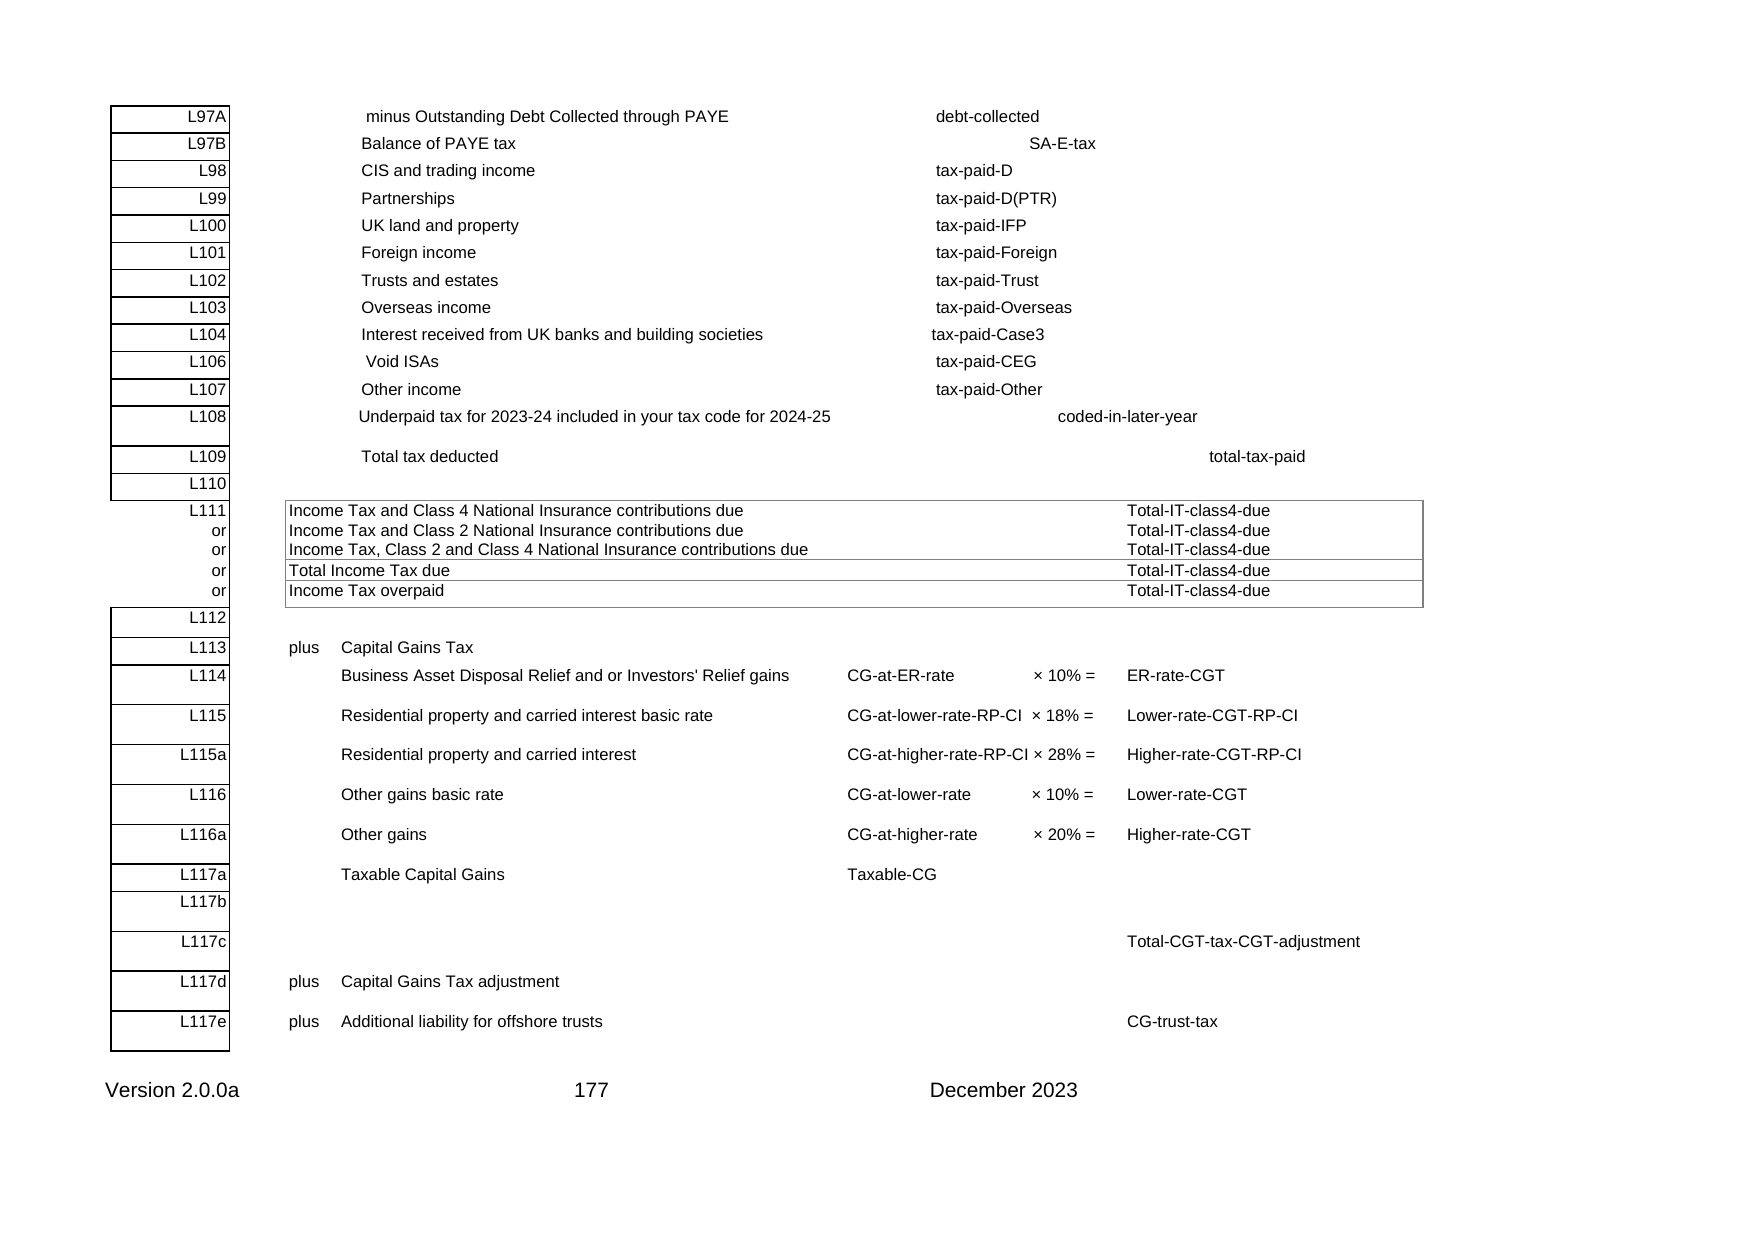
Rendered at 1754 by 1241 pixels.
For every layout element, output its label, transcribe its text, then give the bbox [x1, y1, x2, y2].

table_cell [1423, 970, 1509, 1010]
table_cell [1509, 214, 1540, 241]
table_cell [1540, 824, 1754, 863]
table_cell [933, 931, 1124, 970]
table_cell [105, 378, 110, 405]
table_cell [230, 891, 286, 931]
table_cell [1509, 784, 1540, 823]
table_cell [1540, 351, 1754, 378]
table_cell [338, 608, 436, 637]
table_cell [844, 269, 933, 296]
table_cell plus [286, 970, 338, 1010]
table_cell CG-at-lower-rate-RP-CI × 18% = [844, 704, 1124, 744]
table_cell [105, 105, 110, 132]
table_cell L99 [112, 188, 229, 214]
table_cell [105, 559, 111, 579]
table_cell [1540, 607, 1754, 637]
table_cell L108 [112, 407, 229, 445]
table_cell tax-paid-Overseas [933, 296, 1206, 323]
table_cell [1206, 296, 1423, 323]
table_cell [230, 405, 286, 445]
table_cell [1540, 704, 1754, 744]
table_cell [1206, 637, 1423, 664]
table_cell [844, 891, 933, 931]
table_cell tax-paid-D(PTR) [933, 187, 1206, 214]
table_cell [844, 931, 933, 970]
table_cell [1540, 664, 1754, 704]
table_cell CG-trust-tax [1124, 1010, 1423, 1050]
table_cell [338, 931, 844, 970]
table_cell [1206, 378, 1423, 405]
table_cell [286, 214, 358, 241]
table_cell Underpaid tax for 2023-24 included in your tax code for 2024-25 coded-in-later-year [286, 405, 1423, 445]
table_cell [933, 445, 1124, 472]
table_cell [933, 132, 1026, 159]
table_cell [230, 744, 286, 783]
table_cell [338, 473, 384, 500]
table_cell [1509, 445, 1540, 472]
table_cell [286, 323, 358, 351]
table_cell Interest received from UK banks and building societies [358, 323, 928, 351]
table_cell [1540, 500, 1754, 559]
table_cell Capital Gains Tax adjustment [338, 970, 844, 1010]
table_cell Higher-rate-CGT-RP-CI [1124, 744, 1423, 783]
table_cell [1509, 863, 1540, 891]
table_cell [286, 378, 358, 405]
table_cell [105, 744, 110, 783]
table_cell Balance of PAYE tax [358, 132, 844, 159]
table_cell [230, 970, 286, 1010]
table_cell CG-at-higher-rate-RP-CI × 28% = [844, 744, 1124, 783]
table_cell [230, 1010, 286, 1050]
table_cell [286, 784, 338, 823]
table_cell plus [286, 1010, 338, 1050]
table_cell [1423, 1010, 1509, 1050]
table_cell [1540, 559, 1754, 579]
table_cell [230, 559, 285, 579]
table_cell [1423, 269, 1509, 296]
table_cell [286, 132, 358, 159]
table_cell [105, 445, 110, 472]
table_cell [573, 378, 844, 405]
table_cell [1509, 891, 1540, 931]
table_cell [1540, 891, 1754, 931]
table_cell [1540, 744, 1754, 783]
table_cell [1509, 296, 1540, 323]
table_cell Other gains basic rate [338, 784, 844, 823]
table_cell [1423, 744, 1509, 783]
table_cell tax-paid-Other [933, 378, 1206, 405]
table_cell [286, 664, 338, 704]
table_cell [1423, 445, 1509, 472]
table_cell [844, 160, 933, 187]
table_cell [573, 351, 844, 378]
table_cell L98 [112, 161, 229, 187]
table_cell [286, 704, 338, 744]
table_cell [1423, 637, 1509, 664]
table_cell [230, 160, 286, 187]
table_cell Void ISAs [363, 351, 572, 378]
table_cell [105, 664, 110, 704]
table_cell [844, 445, 933, 472]
table_cell [573, 560, 844, 579]
table_cell Business Asset Disposal Relief and or Investors' Relief gains [338, 664, 844, 704]
table_cell [230, 580, 285, 607]
table_cell [1540, 580, 1754, 607]
table_cell L110 [112, 474, 229, 500]
table_cell tax-paid-CEG [933, 351, 1206, 378]
table_cell [844, 581, 933, 607]
table_cell [1124, 891, 1206, 931]
table_cell [1509, 132, 1540, 159]
table_cell [1423, 187, 1509, 214]
table_cell [230, 500, 285, 559]
table_cell L109 [112, 447, 229, 472]
table_cell [844, 351, 933, 378]
table_cell Taxable-CG [844, 863, 1124, 891]
table_cell L97B [112, 134, 229, 159]
table_cell plus [286, 637, 338, 664]
table_cell [1423, 607, 1509, 637]
table_cell [1540, 473, 1754, 500]
table_cell [230, 241, 286, 269]
table_cell [1509, 160, 1540, 187]
table_cell [1124, 637, 1206, 664]
table_cell [230, 445, 286, 472]
table_cell [286, 863, 338, 891]
table_cell [1540, 241, 1754, 269]
table_cell SA-E-tax [1026, 132, 1206, 159]
table_cell [338, 891, 844, 931]
table_cell [933, 608, 1124, 637]
table_cell L106 [112, 352, 229, 378]
table_cell [230, 187, 286, 214]
table_cell [105, 824, 110, 863]
table_cell [1540, 105, 1754, 132]
table_cell CG-at-ER-rate × 10% = [844, 664, 1124, 704]
table_cell [1423, 132, 1509, 159]
table_cell [105, 132, 110, 159]
table_cell [933, 970, 1124, 1010]
table_cell [1124, 445, 1206, 472]
table_cell [1509, 704, 1540, 744]
table_cell debt-collected [933, 105, 1206, 132]
table_cell Total Income Tax due [286, 560, 572, 579]
table_cell tax-paid-IFP [933, 214, 1206, 241]
table_cell [1423, 351, 1509, 378]
table_cell Trusts and estates [358, 269, 572, 296]
table_cell [1540, 378, 1754, 405]
table_cell L100 [112, 216, 229, 241]
table_cell [105, 187, 110, 214]
table_cell [230, 269, 286, 296]
table_cell [1206, 351, 1423, 378]
table_cell [844, 473, 933, 500]
table_cell or [111, 580, 229, 607]
table_cell [844, 1010, 933, 1050]
table_cell [230, 607, 286, 637]
table_cell [933, 560, 1124, 579]
table_cell [573, 637, 844, 664]
table_cell [105, 473, 110, 500]
table_cell tax-paid-D [933, 160, 1206, 187]
table_cell [105, 500, 111, 559]
table_cell [1423, 891, 1509, 931]
table_cell L97A [112, 107, 229, 132]
table_cell [573, 187, 844, 214]
table_cell [1509, 241, 1540, 269]
table_cell [1423, 704, 1509, 744]
table_cell [1206, 891, 1423, 931]
table_cell [105, 214, 110, 241]
table_cell [1124, 608, 1206, 637]
table_cell [105, 405, 110, 445]
table_cell L102 [112, 270, 229, 296]
table_cell [1424, 580, 1509, 607]
table_cell [844, 187, 933, 214]
table_cell Residential property and carried interest [338, 744, 844, 783]
table_cell Total-CGT-tax-CGT-adjustment [1124, 931, 1423, 1010]
table_cell [1509, 187, 1540, 214]
table_cell [436, 608, 572, 637]
table_cell [1540, 637, 1754, 664]
table_cell [230, 323, 286, 351]
table_cell [1509, 970, 1540, 1010]
table_cell [230, 132, 286, 159]
table_cell [844, 637, 933, 664]
table_cell [1509, 323, 1540, 351]
table_cell CG-at-lower-rate × 10% = [844, 784, 1124, 823]
table_cell [844, 970, 933, 1010]
table_cell [1509, 744, 1540, 783]
table_cell [230, 351, 286, 378]
table_cell [1213, 863, 1423, 891]
table_cell [1206, 160, 1423, 187]
table_cell [1540, 784, 1754, 823]
table_cell [1509, 405, 1540, 445]
table_cell [1509, 473, 1540, 500]
table_cell tax-paid-Foreign [933, 241, 1206, 269]
table_cell [105, 241, 110, 269]
table_cell L101 [112, 243, 229, 269]
table_cell [1423, 160, 1509, 187]
table_cell [105, 580, 111, 607]
table_cell [573, 581, 844, 607]
table_cell [1423, 664, 1509, 704]
table_cell [1423, 323, 1509, 351]
table_cell L117e [112, 1012, 229, 1050]
table_cell [286, 187, 358, 214]
table_cell [1124, 473, 1206, 500]
table_cell [1540, 1010, 1754, 1050]
table_cell [286, 351, 362, 378]
table_cell L107 [112, 380, 229, 405]
table_cell [1509, 637, 1540, 664]
table_cell [573, 269, 844, 296]
table_cell [1423, 241, 1509, 269]
table_cell Additional liability for offshore trusts [338, 1010, 844, 1050]
table_cell [933, 1010, 1124, 1050]
table_cell Income Tax overpaid [286, 581, 572, 607]
table_cell Other gains [338, 824, 844, 863]
table_cell [286, 824, 338, 863]
table_cell [933, 581, 1124, 607]
table_cell Partnerships [358, 187, 572, 214]
table_cell [1424, 500, 1509, 559]
table_cell [933, 637, 1124, 664]
table_cell [1423, 931, 1509, 970]
table_cell [230, 704, 286, 744]
table_cell [286, 296, 358, 323]
table_cell [1206, 323, 1423, 351]
table_cell [1540, 296, 1754, 323]
table_cell [844, 560, 933, 579]
table_cell L104 [112, 325, 229, 351]
table_cell [1509, 580, 1540, 607]
table_cell [1540, 863, 1754, 891]
table_cell [1509, 931, 1540, 970]
table_cell [230, 214, 286, 241]
table_cell [105, 607, 110, 637]
table_cell [1423, 105, 1509, 132]
table_cell [230, 105, 286, 132]
table_cell [105, 784, 110, 823]
table_cell [1540, 445, 1754, 472]
table_cell [286, 445, 358, 472]
table_cell L117c [112, 932, 229, 970]
table_cell [933, 473, 1124, 500]
table_cell [1206, 105, 1423, 132]
table_cell [286, 473, 338, 500]
table_cell [105, 269, 110, 296]
table_cell [1423, 378, 1509, 405]
table_cell Higher-rate-CGT [1124, 824, 1423, 863]
table_cell [1509, 664, 1540, 704]
table_cell [1124, 863, 1213, 891]
table_cell [230, 931, 286, 970]
table_cell L117a [112, 865, 229, 891]
table_cell Other income [358, 378, 572, 405]
table_cell L113 [112, 638, 229, 664]
table_cell [1206, 214, 1423, 241]
table_cell [230, 784, 286, 823]
table_cell L112 [112, 608, 229, 637]
table_cell [1540, 214, 1754, 241]
table_cell [844, 608, 933, 637]
table_cell CG-at-higher-rate × 20% = [844, 824, 1124, 863]
table_cell [1509, 378, 1540, 405]
table_cell [1206, 241, 1423, 269]
table_cell L111 or or [111, 501, 229, 559]
table_cell [1509, 105, 1540, 132]
table_cell L103 [112, 298, 229, 323]
table_cell [1540, 405, 1754, 445]
table_cell [1509, 269, 1540, 296]
table_cell [844, 378, 933, 405]
table_cell CIS and trading income [358, 160, 844, 187]
table_cell [1423, 214, 1509, 241]
table_cell [1206, 132, 1423, 159]
table_cell [286, 608, 338, 637]
table_cell [844, 132, 933, 159]
table_cell Overseas income [358, 296, 572, 323]
table_cell [1540, 323, 1754, 351]
table_cell [230, 473, 286, 500]
table_cell [286, 160, 358, 187]
table_cell L116 [112, 785, 229, 823]
table_cell [105, 704, 110, 744]
table_cell tax-paid-Trust [933, 269, 1206, 296]
table_cell Lower-rate-CGT [1124, 784, 1423, 823]
table_cell [1206, 608, 1423, 637]
table_cell [286, 931, 338, 970]
table_cell [230, 664, 286, 704]
table_cell L117d [112, 972, 229, 1010]
table_cell Lower-rate-CGT-RP-CI [1124, 704, 1423, 744]
table_cell [230, 824, 286, 863]
table_cell [573, 445, 844, 472]
table_cell L117b [112, 892, 229, 931]
table_cell [286, 241, 358, 269]
table_cell [844, 214, 933, 241]
table_cell total-tax-paid [1206, 445, 1423, 472]
table_cell [105, 637, 110, 664]
table_cell ER-rate-CGT [1124, 664, 1423, 704]
table_cell minus Outstanding Debt Collected through PAYE [358, 105, 844, 132]
table_cell [1509, 559, 1540, 579]
table_cell Income Tax and Class 4 National Insurance contributions due Income Tax and Class 2 National Insurance contributions due Income Tax, Class 2 and Class 4 National Insurance contributions due [286, 501, 1124, 559]
table_cell [1509, 351, 1540, 378]
table_cell [1540, 931, 1754, 970]
table_cell Foreign income [358, 241, 572, 269]
table_cell [105, 931, 110, 970]
table_cell [1206, 269, 1423, 296]
table_cell [844, 105, 933, 132]
table_cell L116a [112, 825, 229, 863]
table_cell [844, 241, 933, 269]
table_cell [1424, 559, 1509, 579]
table_cell [573, 241, 844, 269]
table_cell [1423, 863, 1509, 891]
table_cell [105, 891, 110, 931]
table_cell Taxable Capital Gains [338, 863, 844, 891]
table_cell tax-paid-Case3 [928, 323, 1206, 351]
table_cell [933, 891, 1124, 931]
table_cell [286, 891, 338, 931]
table_cell [384, 473, 572, 500]
table_cell [230, 378, 286, 405]
table_cell L115a [112, 745, 229, 783]
table_cell [105, 323, 110, 351]
table_cell [1540, 269, 1754, 296]
table_cell [1423, 784, 1509, 823]
table_cell Total-IT-class4-due [1124, 560, 1422, 579]
table_cell [573, 608, 844, 637]
table_cell [105, 296, 110, 323]
table_cell Total tax deducted [358, 445, 572, 472]
table_cell [230, 637, 286, 664]
table_cell [1206, 473, 1423, 500]
table_cell [230, 863, 286, 891]
table_cell [1540, 160, 1754, 187]
table_cell or [111, 559, 229, 579]
table_cell UK land and property [358, 214, 844, 241]
table_cell [286, 269, 358, 296]
table_cell [573, 473, 844, 500]
table_cell Capital Gains Tax [338, 637, 572, 664]
table_cell [1423, 473, 1509, 500]
table_cell [573, 296, 844, 323]
table_cell [1540, 187, 1754, 214]
table_cell [1206, 187, 1423, 214]
table_cell [844, 296, 933, 323]
table_cell [1509, 824, 1540, 863]
table_cell [105, 1010, 110, 1050]
table_cell [1540, 132, 1754, 159]
table_cell Total-IT-class4-due Total-IT-class4-due Total-IT-class4-due [1124, 501, 1422, 559]
table_cell [230, 296, 286, 323]
table_cell [1540, 970, 1754, 1010]
table_cell [286, 744, 338, 783]
table_cell [1509, 500, 1540, 559]
table_cell [286, 105, 358, 132]
table_cell Total-IT-class4-due [1124, 581, 1422, 607]
table_cell [1423, 296, 1509, 323]
table_cell [105, 160, 110, 187]
table_cell L114 [112, 666, 229, 704]
table_cell Residential property and carried interest basic rate [338, 704, 844, 744]
table_cell [105, 351, 110, 378]
table_cell [105, 863, 110, 891]
table_cell [1423, 824, 1509, 863]
table_cell [1423, 405, 1509, 445]
table_cell [105, 970, 110, 1010]
table_cell [1509, 607, 1540, 637]
table_cell [1509, 1010, 1540, 1050]
table_cell L115 [112, 705, 229, 744]
